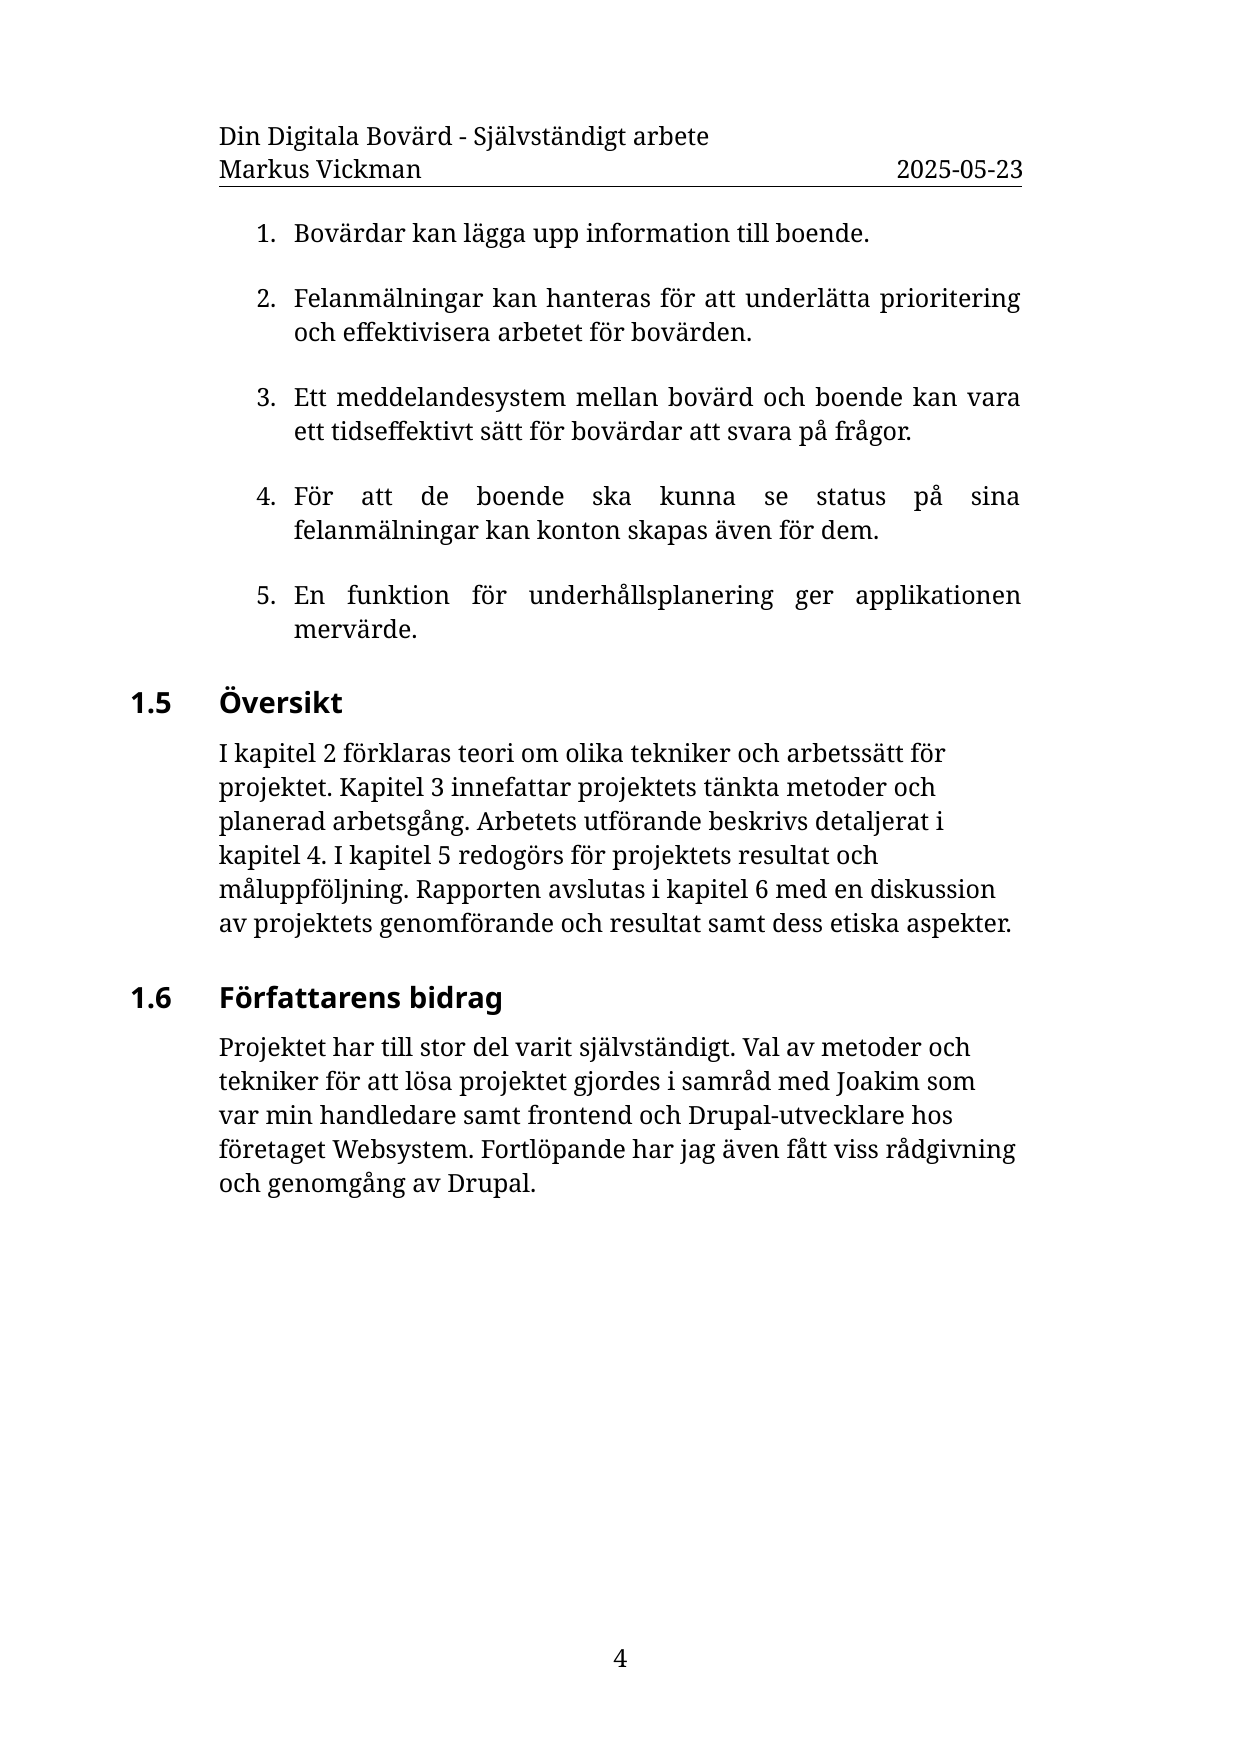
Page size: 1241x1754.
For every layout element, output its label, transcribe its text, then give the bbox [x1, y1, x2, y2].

text Projektet har till stor del varit självständigt. Val av metoder och tekniker för att lösa projektet gjordes i samråd med Joakim som var min handledare samt frontend och Drupal-utvecklare hos företaget Websystem. Fortlöpande har jag även fått viss rådgivning och genomgång av Drupal. [218, 1029, 1022, 1200]
subtitle Översikt [130, 683, 1022, 722]
text I kapitel 2 förklaras teori om olika tekniker och arbetssätt för projektet. Kapitel 3 innefattar projektets tänkta metoder och planerad arbetsgång. Arbetets utförande beskrivs detaljerat i kapitel 4. I kapitel 5 redogörs för projektets resultat och måluppföljning. Rapporten avslutas i kapitel 6 med en diskussion av projektets genomförande och resultat samt dess etiska aspekter. [218, 735, 1022, 940]
subtitle Ett meddelandesystem mellan bovärd och boende kan vara ett tidseffektivt sätt för bovärdar att svara på frågor. [256, 379, 1022, 448]
subtitle Bovärdar kan lägga upp information till boende. [256, 216, 1022, 250]
subtitle Författarens bidrag [130, 977, 1022, 1017]
subtitle En funktion för underhållsplanering ger applikationen mervärde. [256, 577, 1022, 645]
subtitle Felanmälningar kan hanteras för att underlätta prioritering och effektivisera arbetet för bovärden. [256, 281, 1022, 349]
subtitle För att de boende ska kunna se status på sina felanmälningar kan konton skapas även för dem. [256, 478, 1022, 547]
